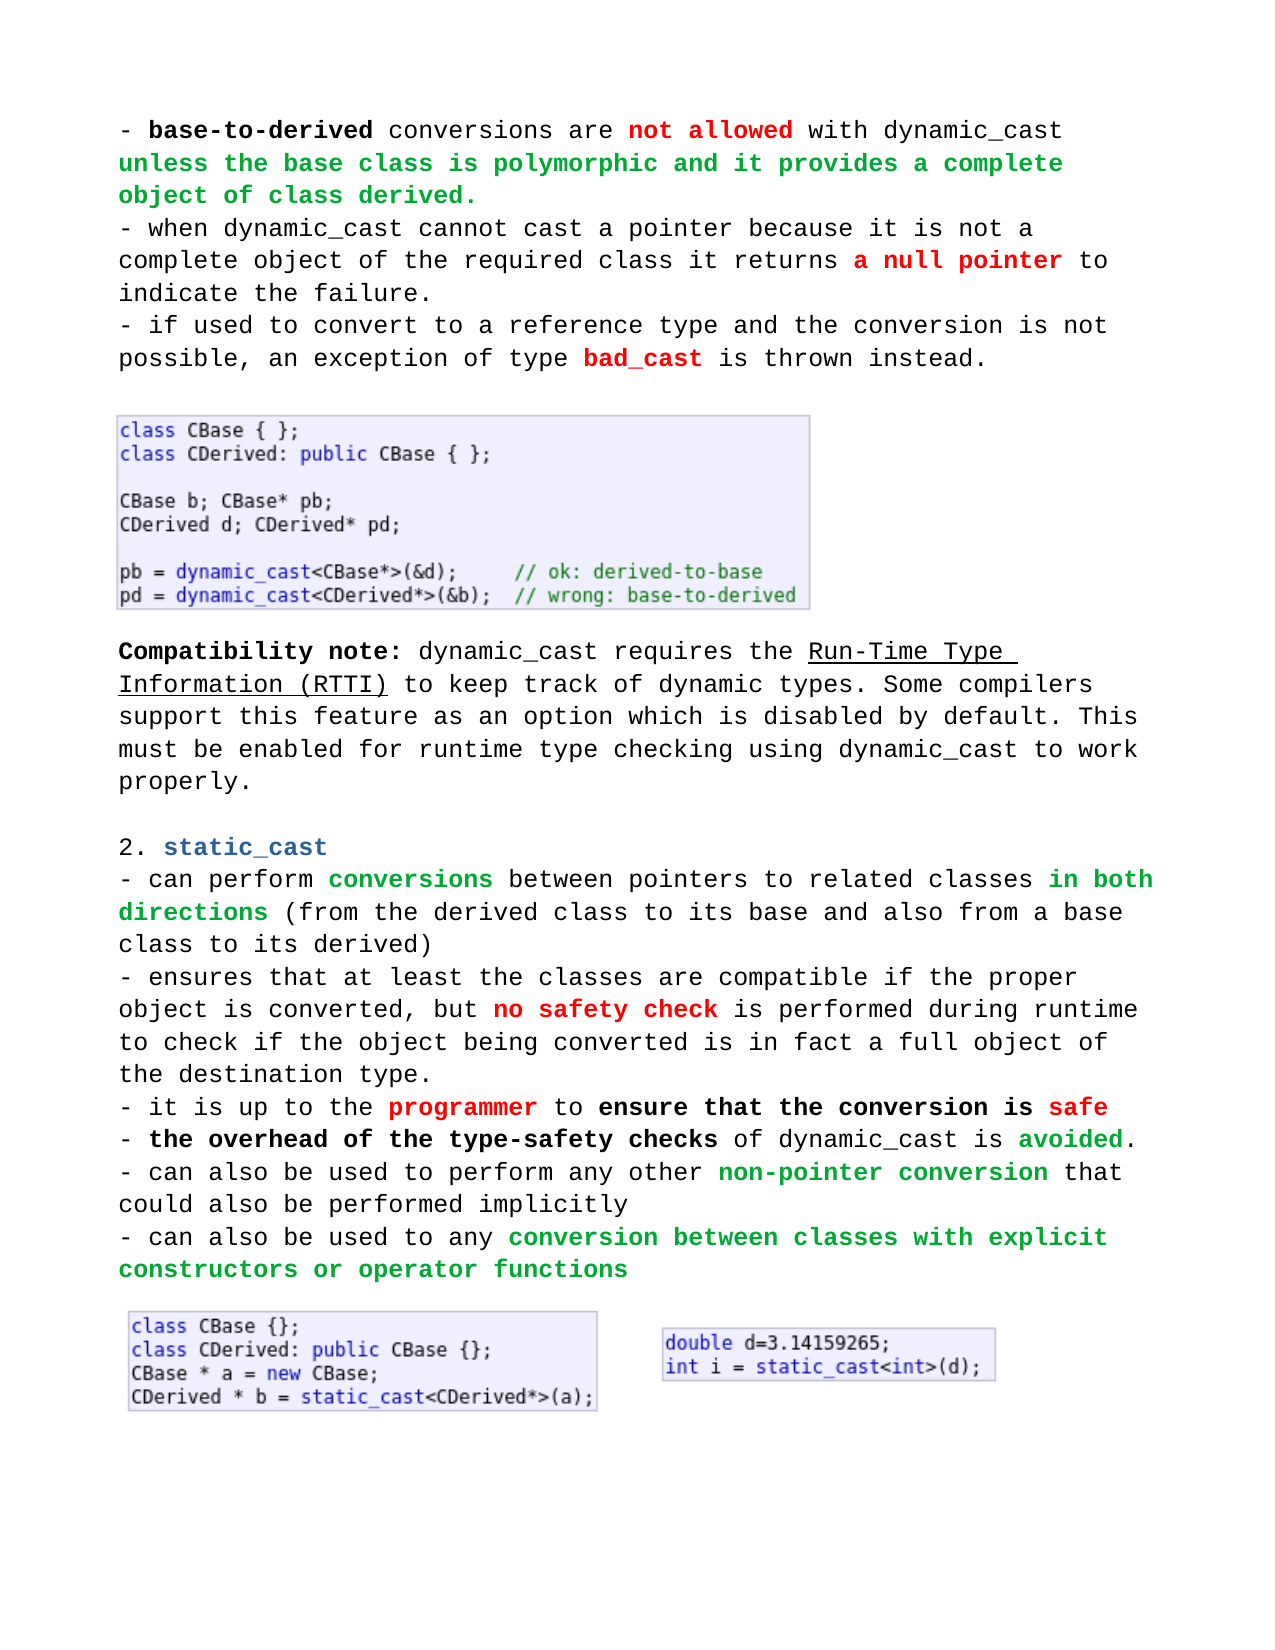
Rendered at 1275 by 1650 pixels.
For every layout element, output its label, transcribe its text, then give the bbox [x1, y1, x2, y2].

text - the overhead of the type-safety checks of dynamic_cast is avoided. [118, 1127, 1157, 1155]
text - base-to-derived conversions are not allowed with dynamic_cast unless the base class is polymorphic and it provides a complete object of class derived. [118, 118, 1157, 211]
text - can perform conversions between pointers to related classes in both directions (from the derived class to its base and also from a base class to its derived) [118, 867, 1157, 960]
text - it is up to the programmer to ensure that the conversion is safe [118, 1094, 1157, 1122]
picture [656, 1323, 1001, 1388]
text - can also be used to perform any other non-pointer conversion that could also be performed implicitly [118, 1159, 1157, 1220]
picture [112, 409, 817, 618]
picture [122, 1308, 606, 1418]
text 2. static_cast [118, 834, 1157, 862]
text - ensures that at least the classes are compatible if the proper object is converted, but no safety check is performed during runtime to check if the object being converted is in fact a full object of the destination type. [118, 964, 1157, 1090]
text - if used to convert to a reference type and the conversion is not possible, an exception of type bad_cast is thrown instead. [118, 313, 1157, 374]
text - can also be used to any conversion between classes with explicit constructors or operator functions [118, 1224, 1157, 1285]
text Compatibility note: dynamic_cast requires the Run-Time Type Information (RTTI) to keep track of dynamic types. Some compilers support this feature as an option which is disabled by default. This must be enabled for runtime type checking using dynamic_cast to work properly. [118, 639, 1157, 797]
text - when dynamic_cast cannot cast a pointer because it is not a complete object of the required class it returns a null pointer to indicate the failure. [118, 216, 1157, 309]
